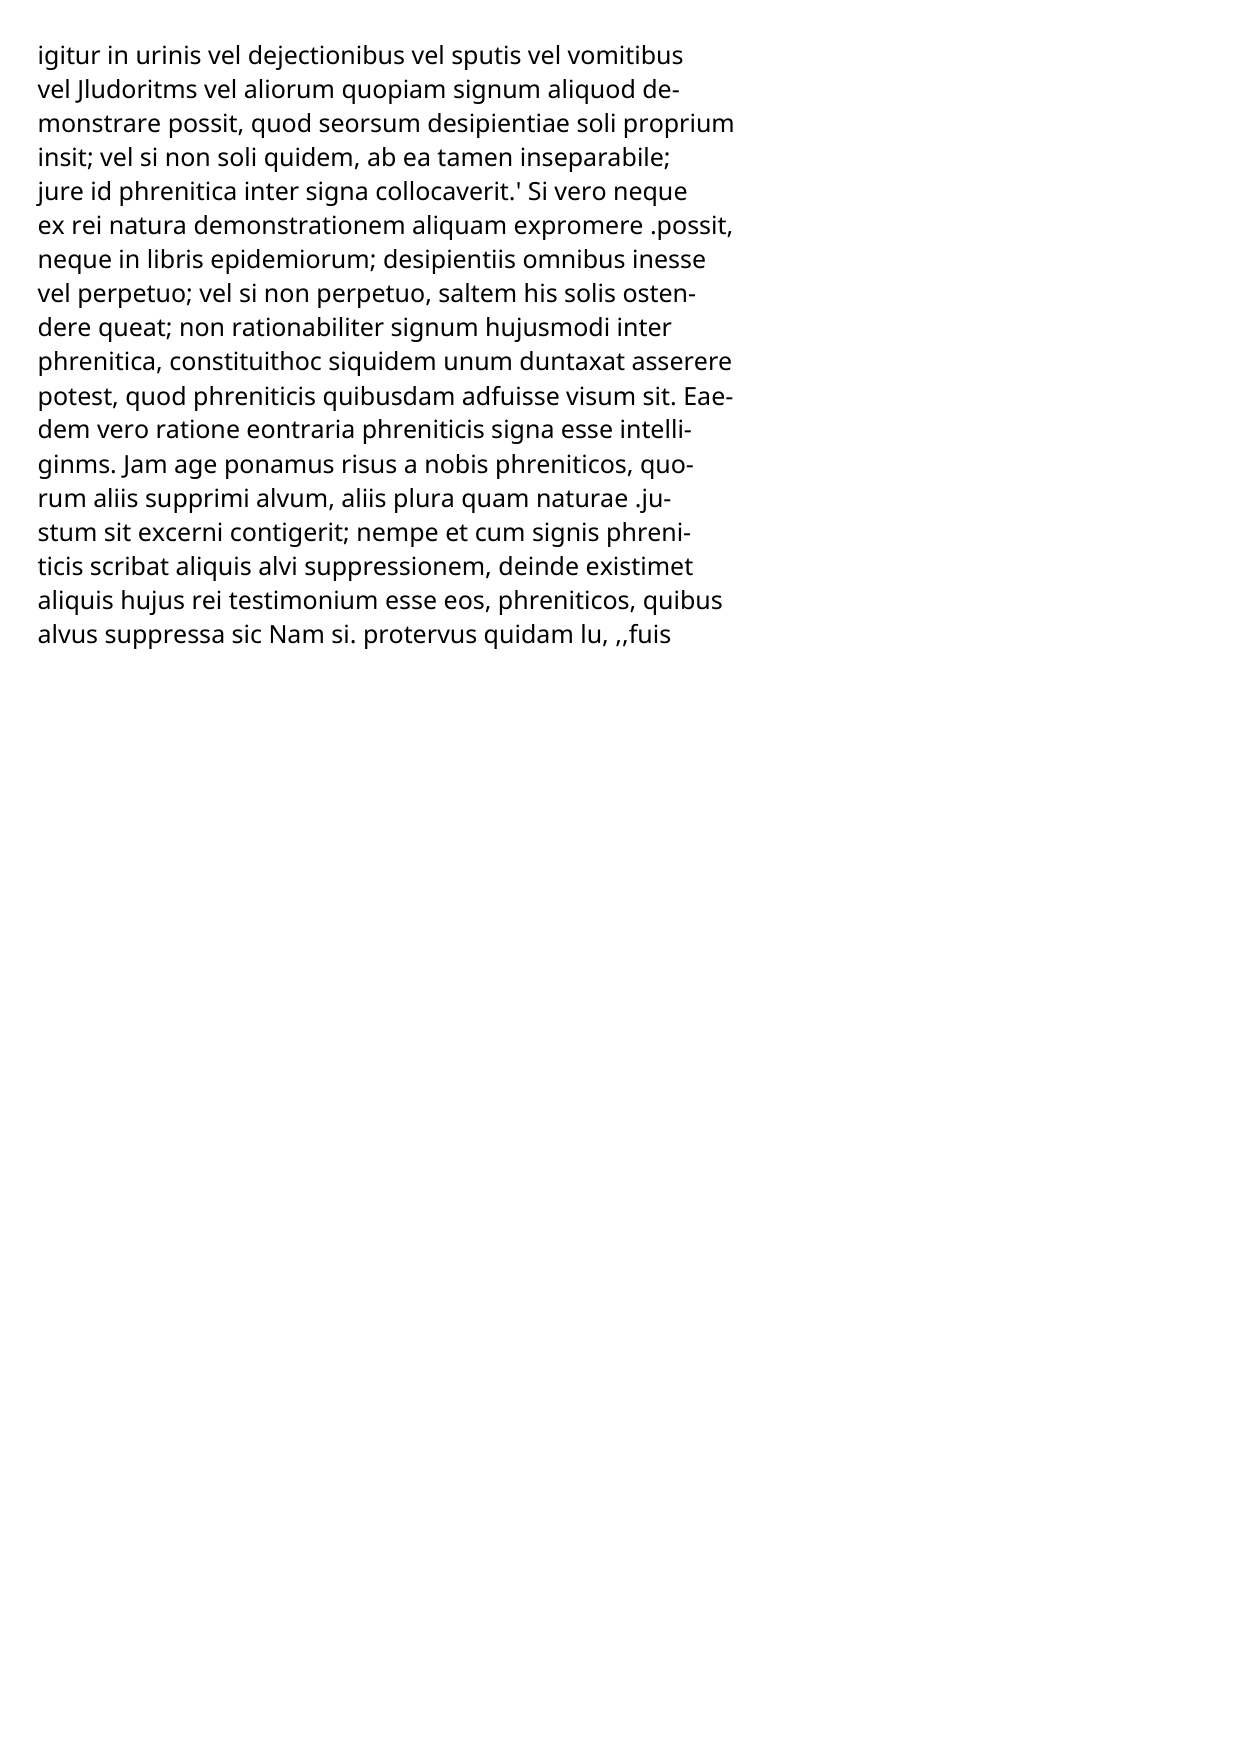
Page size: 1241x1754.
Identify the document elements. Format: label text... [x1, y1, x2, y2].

text igitur in urinis vel dejectionibus vel sputis vel vomitibus vel Jludoritms vel aliorum quopiam signum aliquod de- monstrare possit, quod seorsum desipientiae soli proprium insit; vel si non soli quidem, ab ea tamen inseparabile; jure id phrenitica inter signa collocaverit.' Si vero neque ex rei natura demonstrationem aliquam expromere .possit, neque in libris epidemiorum; desipientiis omnibus inesse vel perpetuo; vel si non perpetuo, saltem his solis osten- dere queat; non rationabiliter signum hujusmodi inter phrenitica, constituithoc siquidem unum duntaxat asserere potest, quod phreniticis quibusdam adfuisse visum sit. Eae- dem vero ratione eontraria phreniticis signa esse intelli- ginms. Jam age ponamus risus a nobis phreniticos, quo- rum aliis supprimi alvum, aliis plura quam naturae .ju- stum sit excerni contigerit; nempe et cum signis phreni- ticis scribat aliquis alvi suppressionem, deinde existimet aliquis hujus rei testimonium esse eos, phreniticos, quibus alvus suppressa sic Nam si. protervus quidam lu, ,,fuis [37, 37, 1203, 651]
